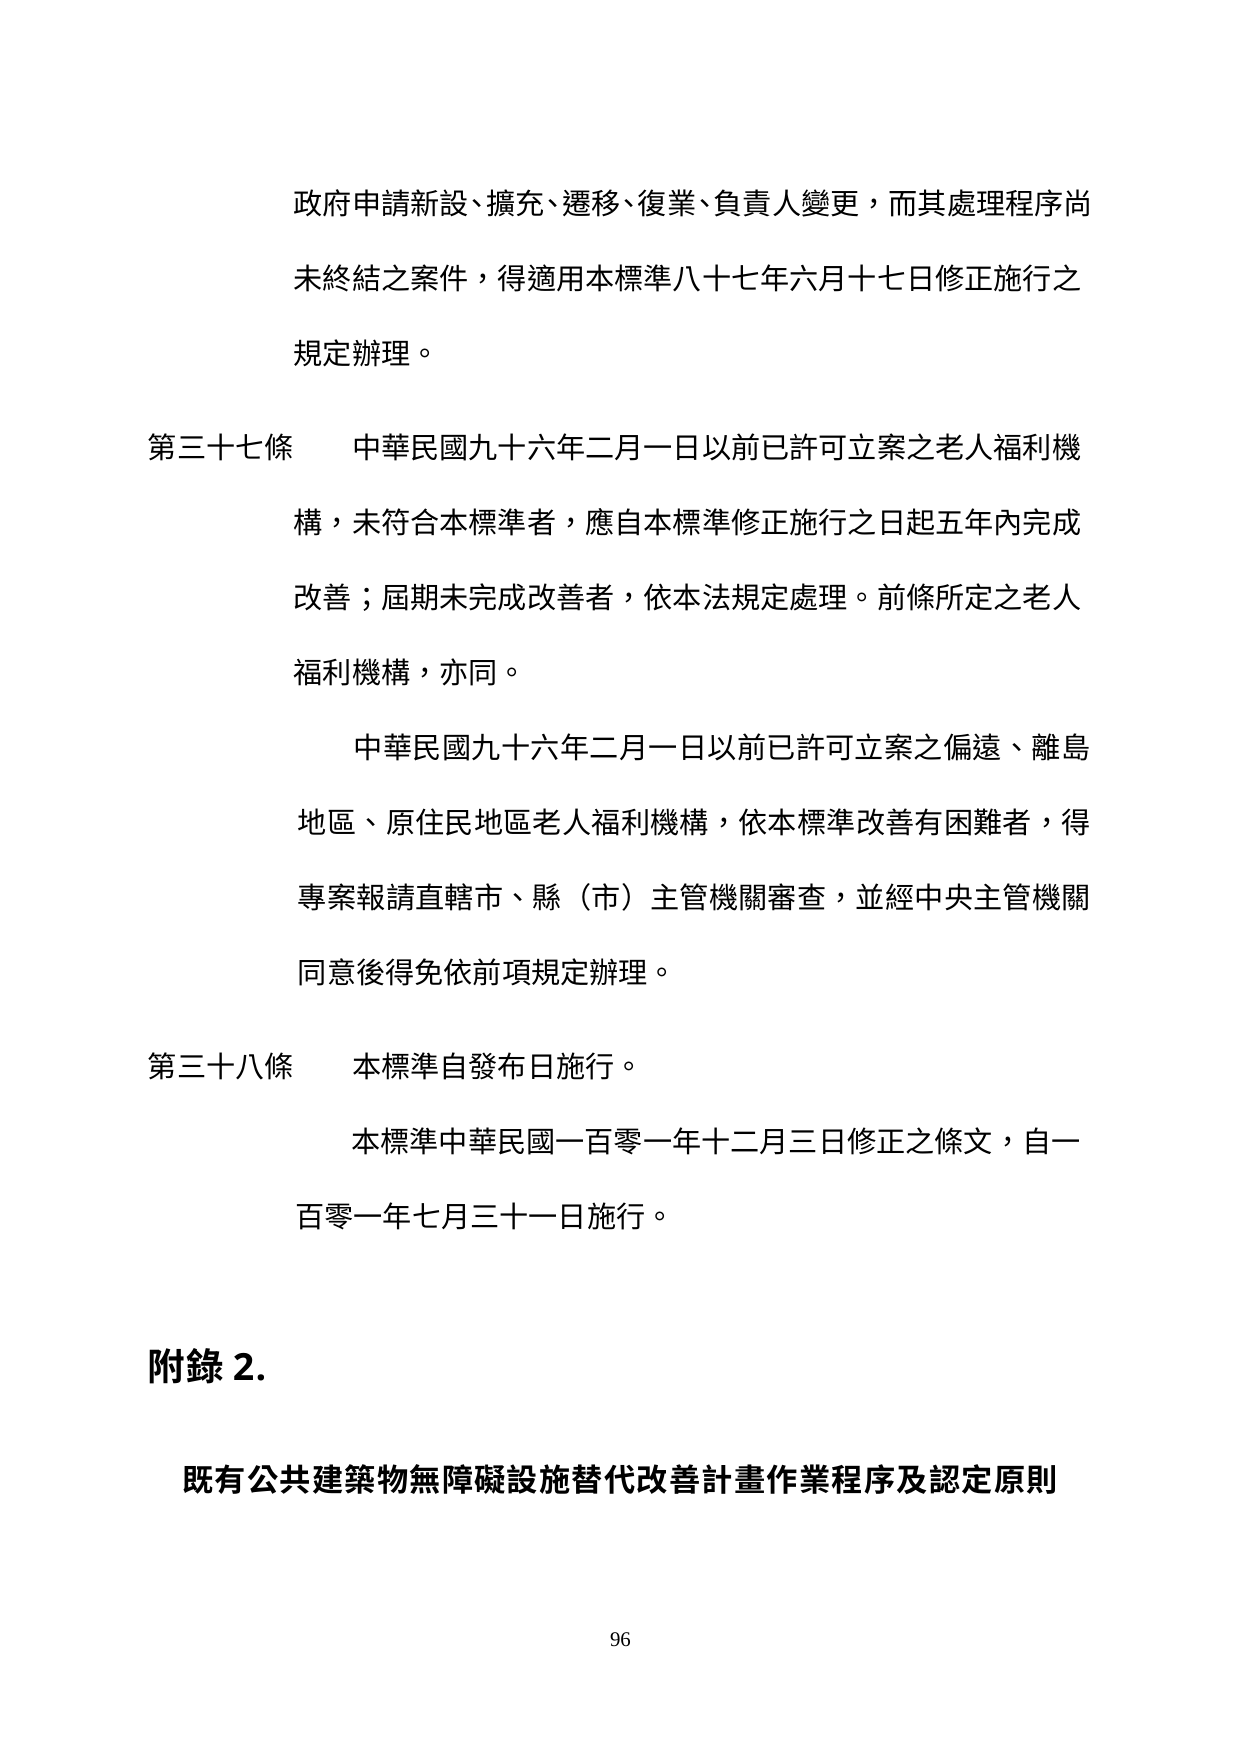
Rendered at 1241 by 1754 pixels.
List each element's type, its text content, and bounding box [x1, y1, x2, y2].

text 本標準中華民國一百零一年十二月三日修正之條文，自一百零一年七月三十一日施行。 [295, 1102, 1092, 1252]
text 政府申請新設、擴充、遷移、復業、負責人變更，而其處理程序尚未終結之案件，得適用本標準八十七年六月十七日修正施行之規定辦理。 [148, 164, 1092, 389]
text 第三十七條 中華民國九十六年二月一日以前已許可立案之老人福利機構，未符合本標準者，應自本標準修正施行之日起五年內完成改善；屆期未完成改善者，依本法規定處理。前條所定之老人福利機構，亦同。 [148, 408, 1092, 708]
text 附錄2. [148, 1327, 1092, 1402]
text 第三十八條 本標準自發布日施行。 [148, 1027, 1092, 1102]
text 中華民國九十六年二月一日以前已許可立案之偏遠、離島地區、原住民地區老人福利機構，依本標準改善有困難者，得專案報請直轄市、縣（市）主管機關審查，並經中央主管機關同意後得免依前項規定辦理。 [298, 708, 1092, 1008]
text 既有公共建築物無障礙設施替代改善計畫作業程序及認定原則 [148, 1440, 1092, 1515]
